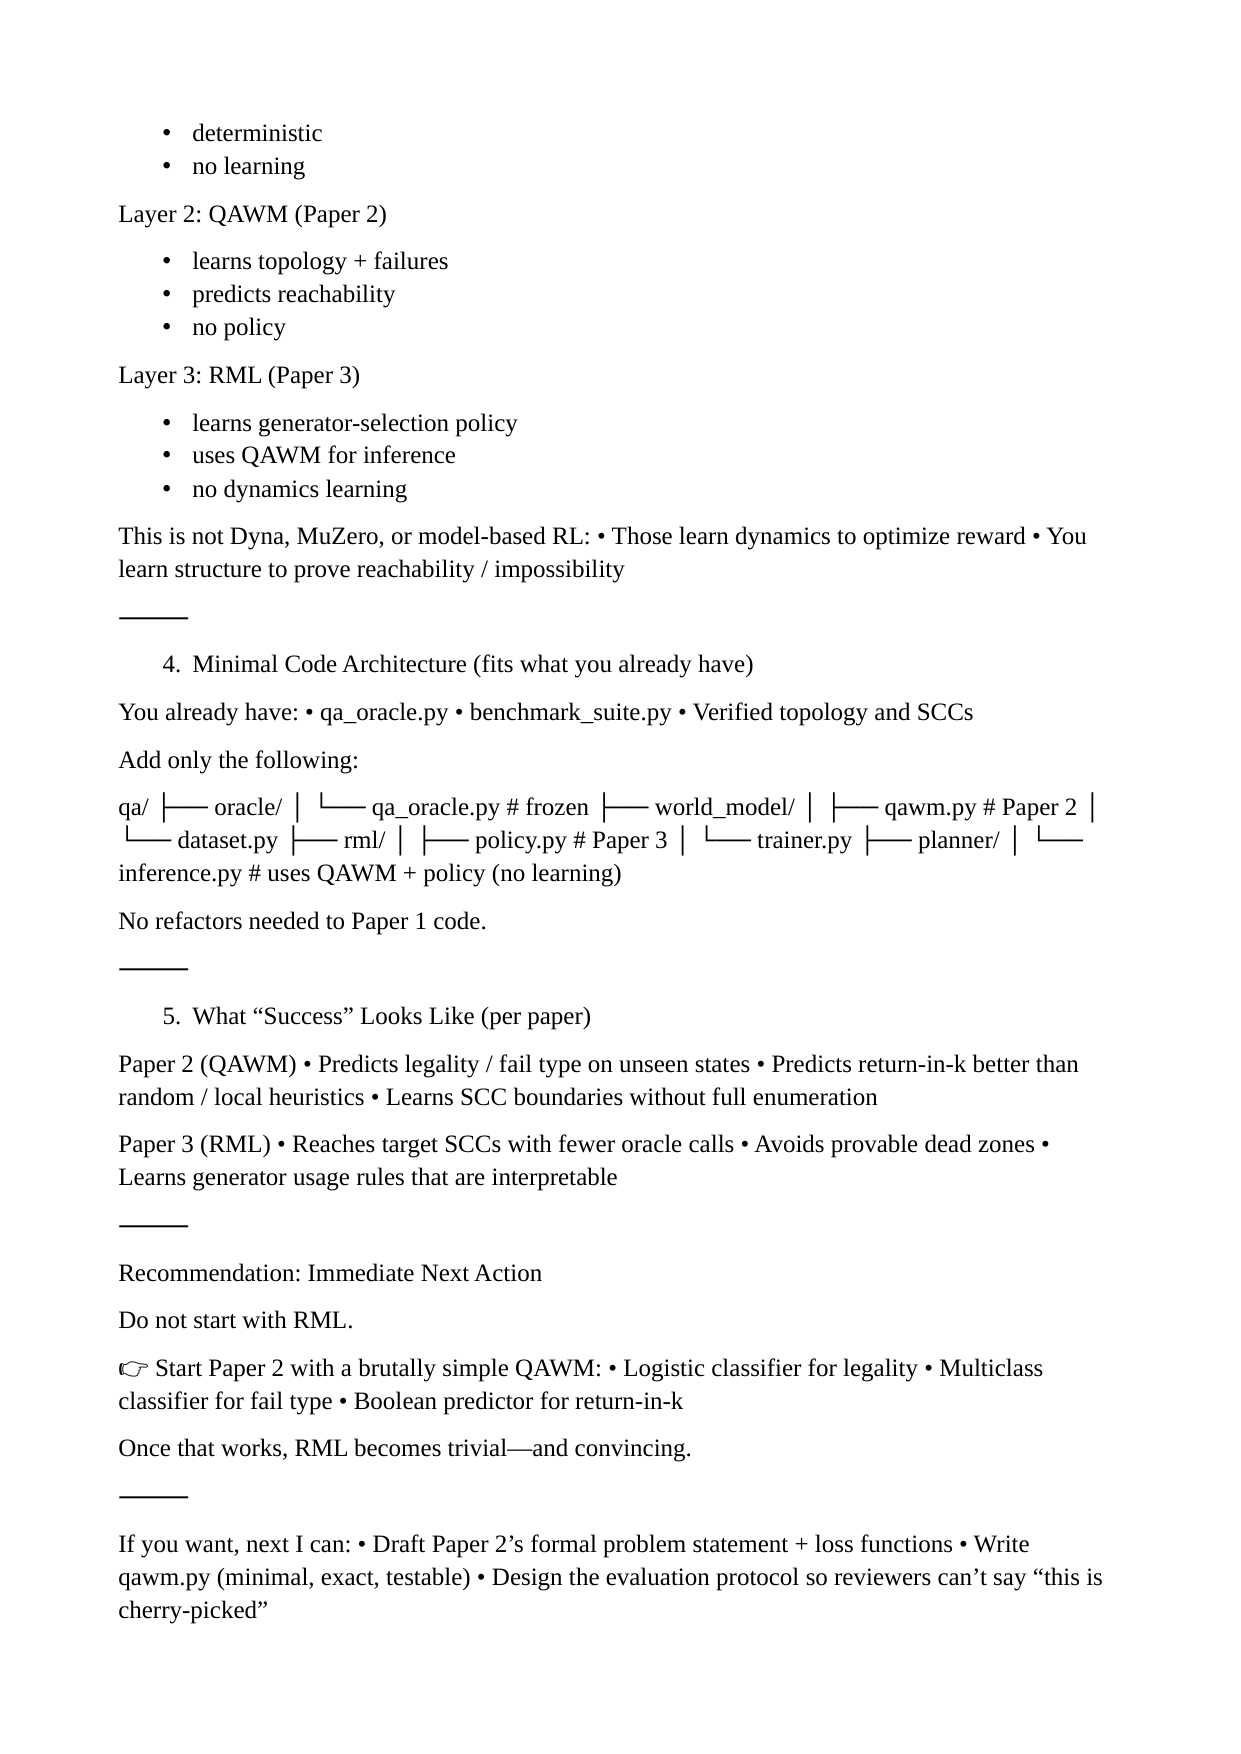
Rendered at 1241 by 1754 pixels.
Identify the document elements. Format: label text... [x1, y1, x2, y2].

text This is not Dyna, MuZero, or model-based RL: • Those learn dynamics to optimize reward • You learn structure to prove reachability / impossibility [118, 521, 1122, 583]
list no learning [162, 151, 1122, 180]
text ⸻ [118, 602, 1122, 631]
text Paper 2 (QAWM) • Predicts legality / fail type on unseen states • Predicts return-in-k better than random / local heuristics • Learns SCC boundaries without full enumeration [118, 1049, 1122, 1111]
text 👉 Start Paper 2 with a brutally simple QAWM: • Logistic classifier for legality • Multiclass classifier for fail type • Boolean predictor for return-in-k [118, 1353, 1122, 1414]
text Paper 3 (RML) • Reaches target SCCs with fewer oracle calls • Avoids provable dead zones • Learns generator usage rules that are interpretable [118, 1129, 1122, 1191]
text Do not start with RML. [118, 1305, 1122, 1334]
text Recommendation: Immediate Next Action [118, 1258, 1122, 1286]
text If you want, next I can: • Draft Paper 2’s formal problem statement + loss functions • Write qawm.py (minimal, exact, testable) • Design the evaluation protocol so reviewers can’t say “this is cherry-picked” [118, 1529, 1122, 1623]
text No refactors needed to Paper 1 code. [118, 906, 1122, 935]
list uses QAWM for inference [162, 441, 1122, 469]
list learns generator-selection policy [162, 408, 1122, 436]
text Layer 3: RML (Paper 3) [118, 360, 1122, 389]
text ⸻ [118, 953, 1122, 982]
list no dynamics learning [162, 474, 1122, 502]
list learns topology + failures [162, 246, 1122, 275]
text qa/ ├── oracle/ │ └── qa_oracle.py # frozen ├── world_model/ │ ├── qawm.py # Paper 2 │ └── dataset.py ├── rml/ │ ├── policy.py # Paper 3 │ └── trainer.py ├── planner/ │ └── inference.py # uses QAWM + policy (no learning) [118, 792, 1122, 887]
text You already have: • qa_oracle.py • benchmark_suite.py • Verified topology and SCCs [118, 697, 1122, 726]
list What “Success” Looks Like (per paper) [162, 1001, 1122, 1030]
text Add only the following: [118, 745, 1122, 773]
list predicts reachability [162, 279, 1122, 308]
list no policy [162, 312, 1122, 341]
list Minimal Code Architecture (fits what you already have) [162, 649, 1122, 678]
text Layer 2: QAWM (Paper 2) [118, 199, 1122, 227]
list deterministic [162, 118, 1122, 147]
text Once that works, RML becomes trivial—and convincing. [118, 1433, 1122, 1462]
text ⸻ [118, 1210, 1122, 1239]
text ⸻ [118, 1481, 1122, 1510]
